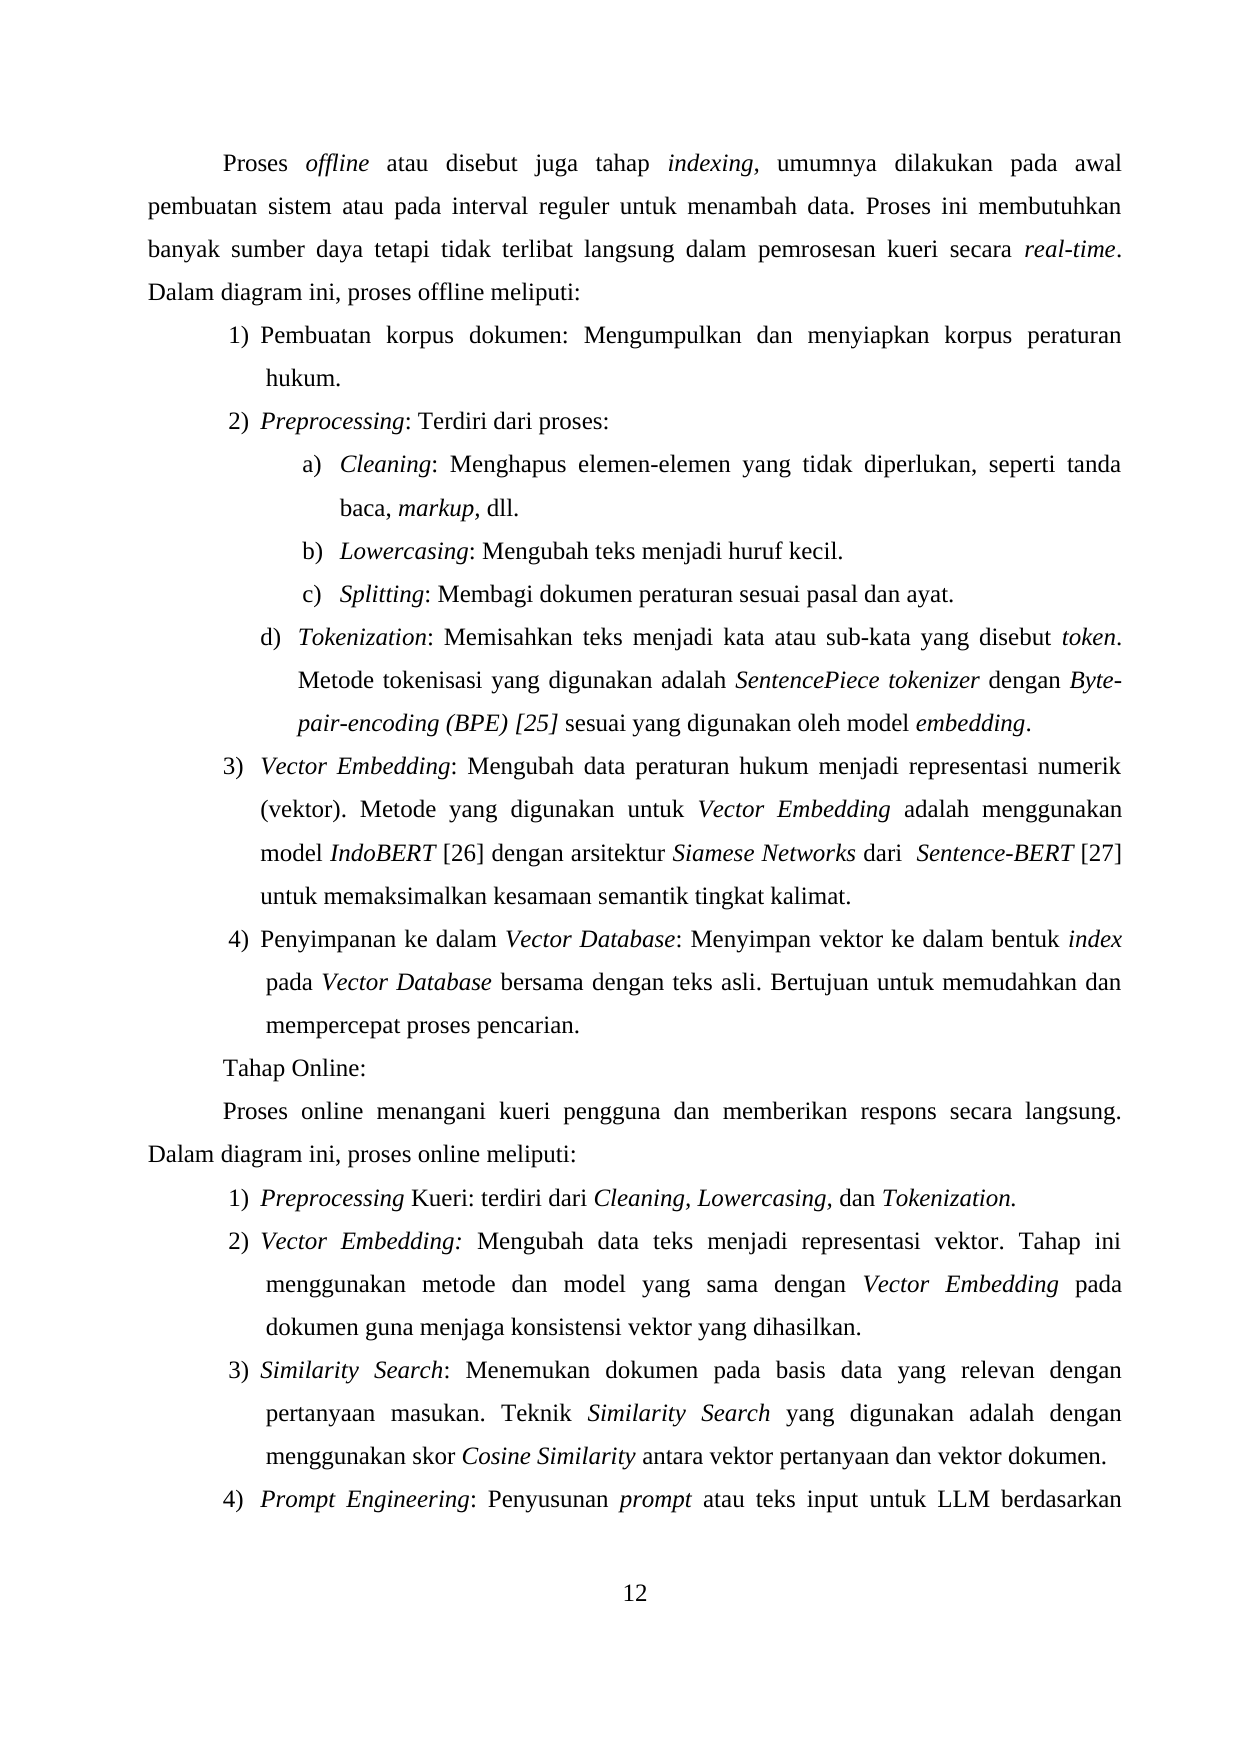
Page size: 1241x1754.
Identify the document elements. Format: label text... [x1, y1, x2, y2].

list Penyimpanan ke dalam Vector Database: Menyimpan vektor ke dalam bentuk index pada Vector Database bersama dengan teks asli. Bertujuan untuk memudahkan dan mempercepat proses pencarian. [228, 924, 1122, 1039]
text Proses online menangani kueri pengguna dan memberikan respons secara langsung. Dalam diagram ini, proses online meliputi: [148, 1096, 1122, 1168]
list Similarity Search: Menemukan dokumen pada basis data yang relevan dengan pertanyaan masukan. Teknik Similarity Search yang digunakan adalah dengan menggunakan skor Cosine Similarity antara vektor pertanyaan dan vektor dokumen. [228, 1355, 1122, 1470]
list Prompt Engineering: Penyusunan prompt atau teks input untuk LLM berdasarkan [223, 1484, 1122, 1513]
list Vector Embedding: Mengubah data teks menjadi representasi vektor. Tahap ini menggunakan metode dan model yang sama dengan Vector Embedding pada dokumen guna menjaga konsistensi vektor yang dihasilkan. [228, 1226, 1122, 1341]
list Lowercasing: Mengubah teks menjadi huruf kecil. [302, 536, 1122, 564]
list Tokenization: Memisahkan teks menjadi kata atau sub-kata yang disebut token. Metode tokenisasi yang digunakan adalah SentencePiece tokenizer dengan Byte-pair-encoding (BPE) [25] sesuai yang digunakan oleh model embedding. [260, 622, 1122, 737]
list Pembuatan korpus dokumen: Mengumpulkan dan menyiapkan korpus peraturan hukum. [228, 320, 1122, 392]
text Tahap Online: [148, 1053, 1122, 1082]
list Preprocessing Kueri: terdiri dari Cleaning, Lowercasing, dan Tokenization. [228, 1183, 1122, 1211]
list Preprocessing: Terdiri dari proses: [228, 406, 1122, 435]
list Vector Embedding: Mengubah data peraturan hukum menjadi representasi numerik (vektor). Metode yang digunakan untuk Vector Embedding adalah menggunakan model IndoBERT [26] dengan arsitektur Siamese Networks dari Sentence-BERT [27] untuk memaksimalkan kesamaan semantik tingkat kalimat. [223, 751, 1122, 909]
text Proses offline atau disebut juga tahap indexing, umumnya dilakukan pada awal pembuatan sistem atau pada interval reguler untuk menambah data. Proses ini membutuhkan banyak sumber daya tetapi tidak terlibat langsung dalam pemrosesan kueri secara real-time. Dalam diagram ini, proses offline meliputi: [148, 148, 1122, 306]
list Cleaning: Menghapus elemen-elemen yang tidak diperlukan, seperti tanda baca, markup, dll. [302, 449, 1122, 521]
list Splitting: Membagi dokumen peraturan sesuai pasal dan ayat. [302, 579, 1122, 608]
